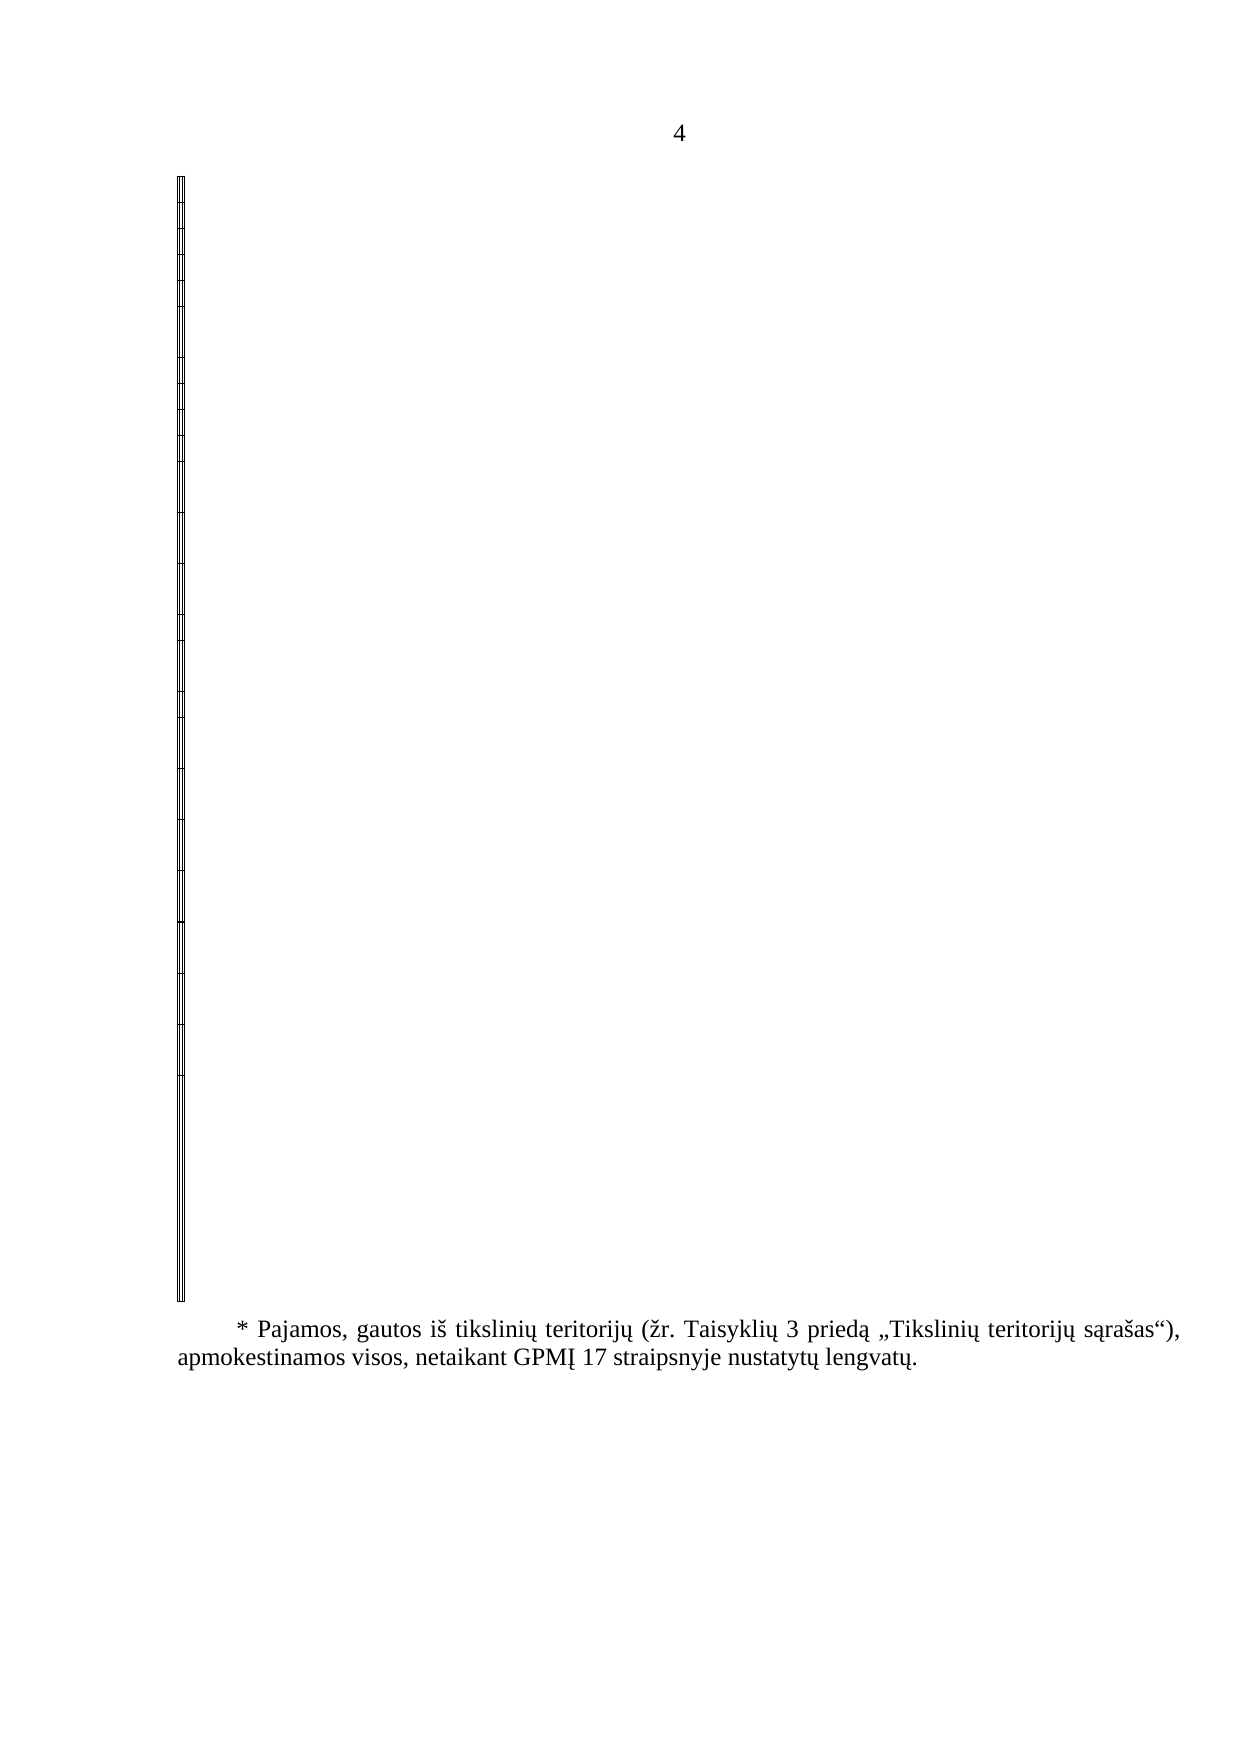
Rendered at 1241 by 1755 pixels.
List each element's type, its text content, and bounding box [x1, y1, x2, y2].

text * Pajamos, gautos iš tikslinių teritorijų (žr. Taisyklių 3 priedą „Tikslinių teritorijų sąrašas“), apmokestinamos visos, netaikant GPMĮ 17 straipsnyje nustatytų lengvatų. [177, 1314, 1181, 1371]
